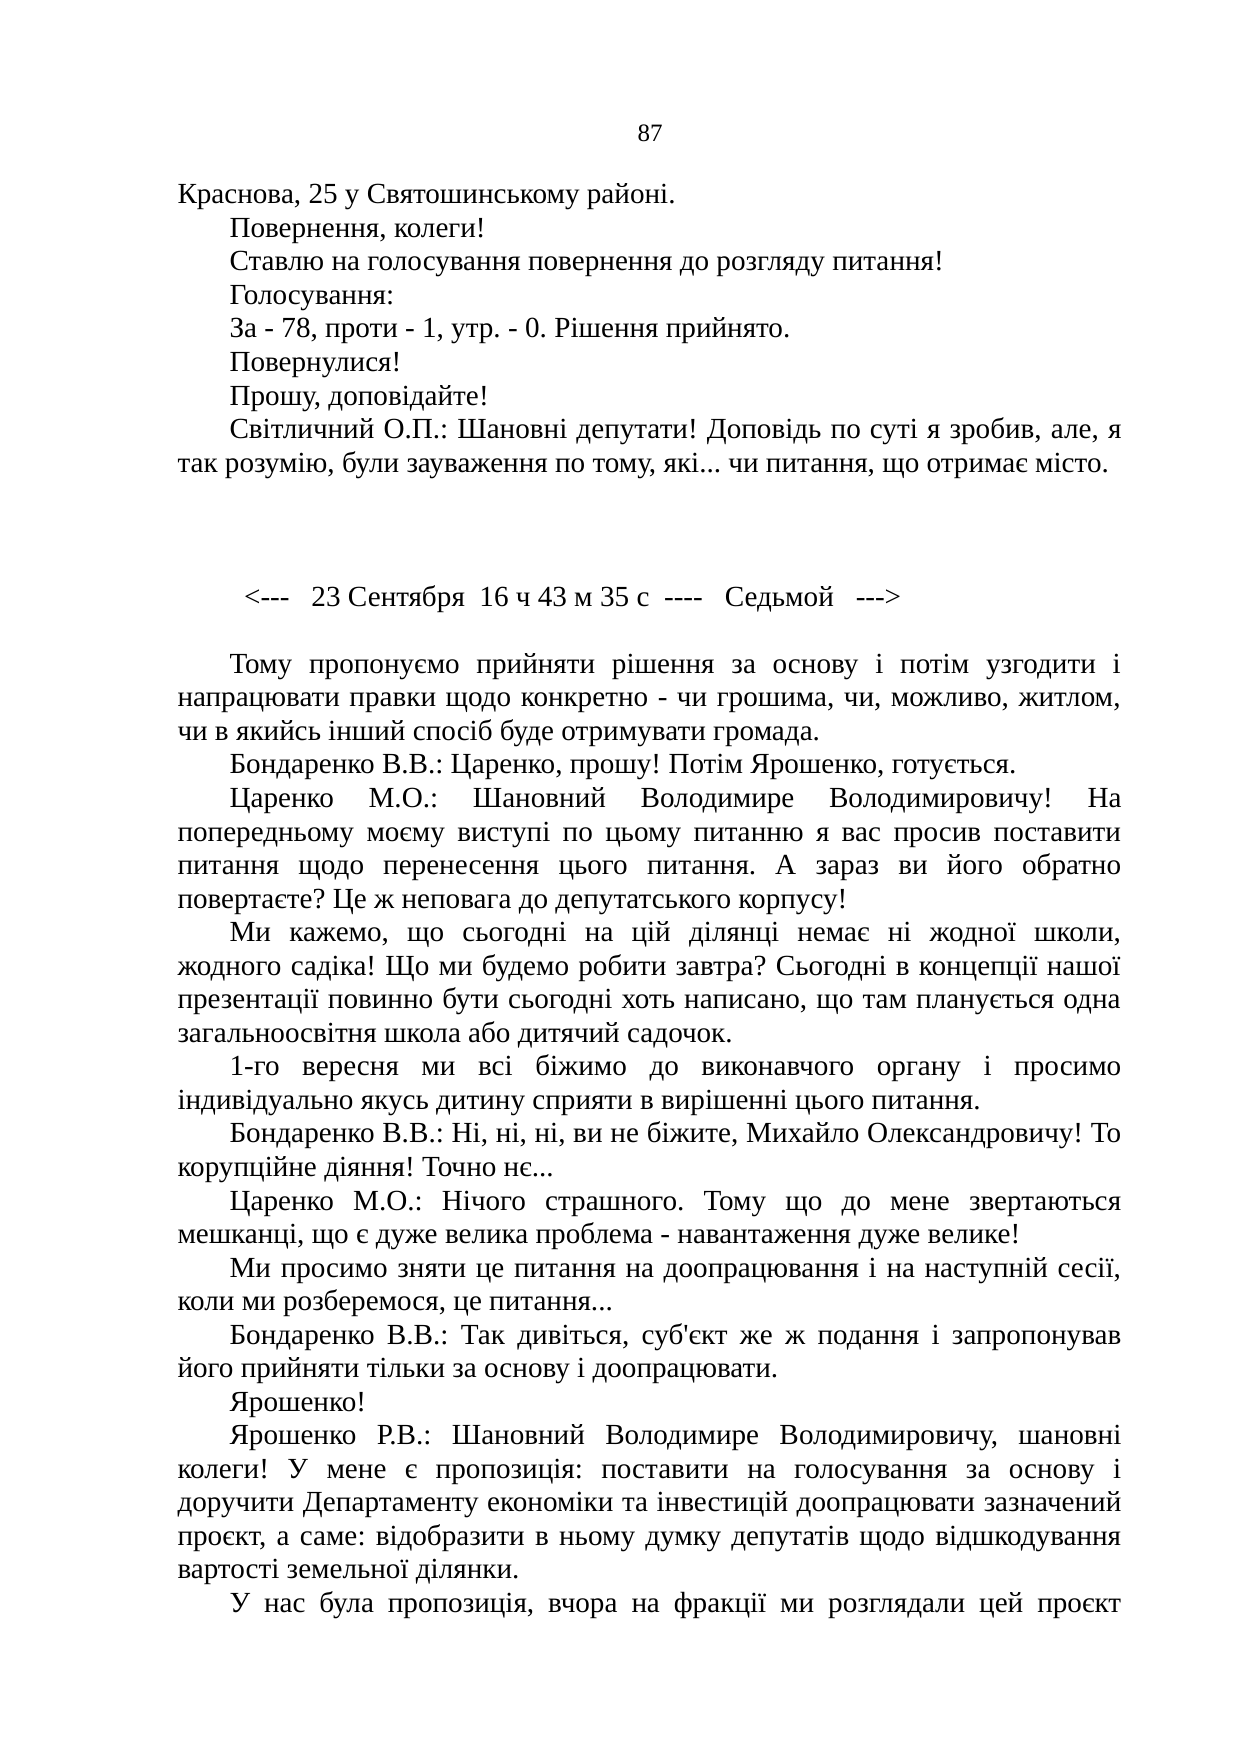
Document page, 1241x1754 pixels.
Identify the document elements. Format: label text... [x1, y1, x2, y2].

text Бондаренко В.В.: Так дивіться, суб'єкт же ж подання і запропонував його прийняти тільки за основу і доопрацювати. [177, 1317, 1122, 1384]
text За - 78, проти - 1, утр. - 0. Рішення прийнято. [177, 311, 1122, 344]
text 1-го вересня ми всі біжимо до виконавчого органу і просимо індивідуально якусь дитину сприяти в вирішенні цього питання. [177, 1048, 1122, 1116]
text Бондаренко В.В.: Царенко, прошу! Потім Ярошенко, готується. [177, 747, 1122, 780]
text Ми кажемо, що сьогодні на цій ділянці немає ні жодної школи, жодного садіка! Що ми будемо робити завтра? Сьогодні в концепції нашої презентації повинно бути сьогодні хоть написано, що там планується одна загальноосвітня школа або дитячий садочок. [177, 914, 1122, 1048]
text Тому пропонуємо прийняти рішення за основу і потім узгодити і напрацювати правки щодо конкретно - чи грошима, чи, можливо, житлом, чи в якийсь інший спосіб буде отримувати громада. [177, 646, 1122, 747]
text Ми просимо зняти це питання на доопрацювання і на наступній сесії, коли ми розберемося, це питання... [177, 1250, 1122, 1317]
text Краснова, 25 у Святошинському районі. [177, 176, 1122, 210]
text Бондаренко В.В.: Ні, ні, ні, ви не біжите, Михайло Олександровичу! То корупційне діяння! Точно нє... [177, 1116, 1122, 1183]
text Повернулися! [177, 344, 1122, 378]
text Повернення, колеги! [177, 210, 1122, 243]
text Прошу, доповідайте! [177, 378, 1122, 411]
text Царенко М.О.: Шановний Володимире Володимировичу! На попередньому моєму виступі по цьому питанню я вас просив поставити питання щодо перенесення цього питання. А зараз ви його обратно повертаєте? Це ж неповага до депутатського корпусу! [177, 780, 1122, 914]
text Ярошенко! [177, 1384, 1122, 1417]
text Царенко М.О.: Нічого страшного. Тому що до мене звертаються мешканці, що є дуже велика проблема - навантаження дуже велике! [177, 1183, 1122, 1250]
text Голосування: [177, 277, 1122, 311]
text Світличний О.П.: Шановні депутати! Доповідь по суті я зробив, але, я так розумію, були зауваження по тому, які... чи питання, що отримає місто. [177, 411, 1122, 478]
text Ставлю на голосування повернення до розгляду питання! [177, 243, 1122, 277]
text У нас була пропозиція, вчора на фракції ми розглядали цей проєкт [177, 1585, 1122, 1619]
text Ярошенко Р.В.: Шановний Володимире Володимировичу, шановні колеги! У мене є пропозиція: поставити на голосування за основу і доручити Департаменту економіки та інвестицій доопрацювати зазначений проєкт, а саме: відобразити в ньому думку депутатів щодо відшкодування вартості земельної ділянки. [177, 1417, 1122, 1585]
text <--- 23 Сентября 16 ч 43 м 35 с ---- Седьмой ---> [177, 579, 1122, 612]
